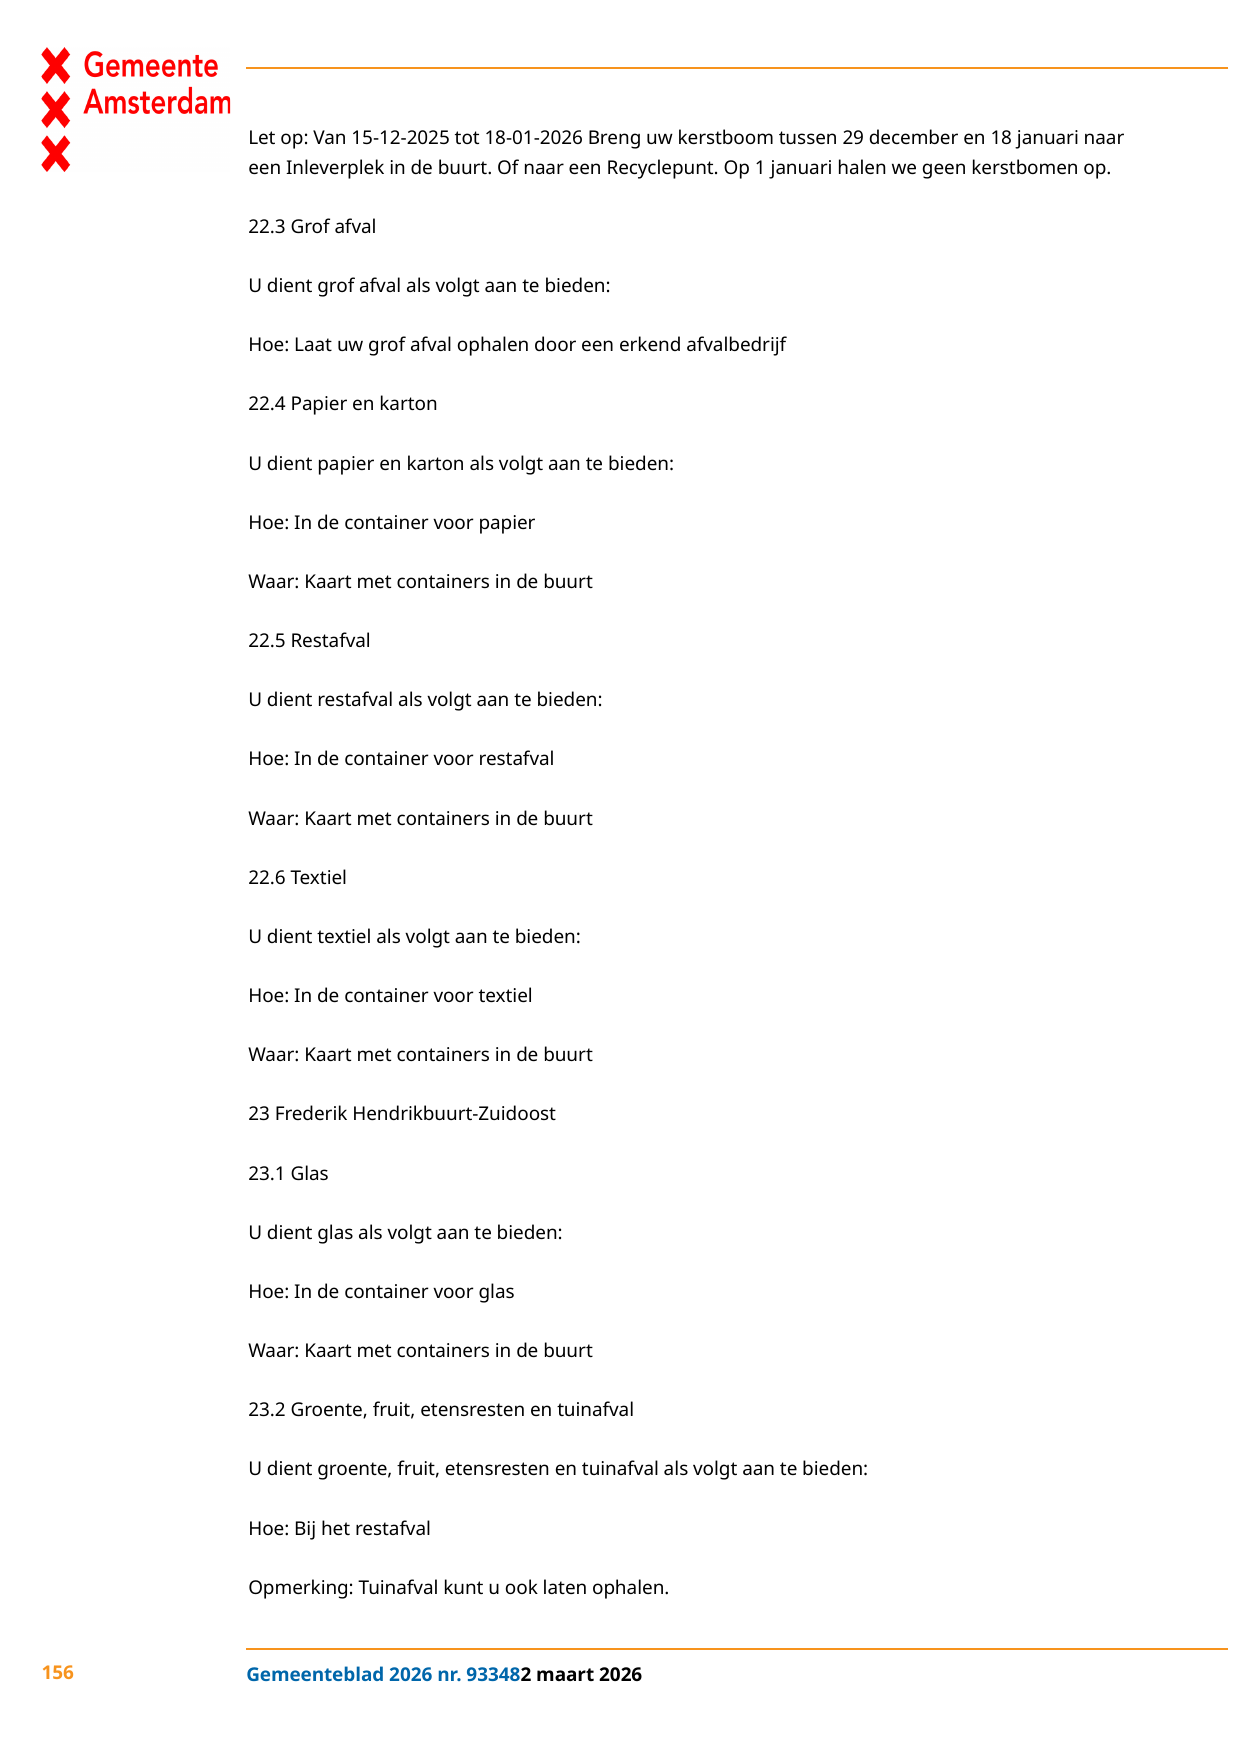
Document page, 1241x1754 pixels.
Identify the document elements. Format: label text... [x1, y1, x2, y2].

text Waar: Kaart met containers in de buurt [248, 568, 1152, 594]
text 23 Frederik Hendrikbuurt-Zuidoost [248, 1101, 1152, 1126]
text 22.4 Papier en karton [248, 391, 1152, 416]
text Hoe: In de container voor glas [248, 1278, 1152, 1304]
text Hoe: Laat uw grof afval ophalen door een erkend afvalbedrijf [248, 331, 1152, 357]
text U dient groente, fruit, etensresten en tuinafval als volgt aan te bieden: [248, 1456, 1152, 1481]
text U dient textiel als volgt aan te bieden: [248, 923, 1152, 949]
text Let op: Van 15-12-2025 tot 18-01-2026 Breng uw kerstboom tussen 29 december en 18 januari naar een Inleverplek in de buurt. Of naar een Recyclepunt. Op 1 januari halen we geen kerstbomen op. [248, 124, 1152, 180]
text U dient grof afval als volgt aan te bieden: [248, 272, 1152, 298]
text Waar: Kaart met containers in de buurt [248, 1337, 1152, 1363]
text Hoe: In de container voor papier [248, 509, 1152, 535]
text 22.6 Textiel [248, 864, 1152, 890]
text 22.3 Grof afval [248, 213, 1152, 239]
text 22.5 Restafval [248, 627, 1152, 653]
text U dient restafval als volgt aan te bieden: [248, 686, 1152, 712]
text Waar: Kaart met containers in de buurt [248, 805, 1152, 831]
text Waar: Kaart met containers in de buurt [248, 1041, 1152, 1067]
text Opmerking: Tuinafval kunt u ook laten ophalen. [248, 1574, 1152, 1600]
text U dient papier en karton als volgt aan te bieden: [248, 450, 1152, 476]
text U dient glas als volgt aan te bieden: [248, 1219, 1152, 1245]
text 23.2 Groente, fruit, etensresten en tuinafval [248, 1396, 1152, 1422]
text Hoe: In de container voor textiel [248, 982, 1152, 1008]
text Hoe: In de container voor restafval [248, 746, 1152, 771]
text Hoe: Bij het restafval [248, 1515, 1152, 1541]
text 23.1 Glas [248, 1160, 1152, 1186]
picture [41, 47, 231, 172]
